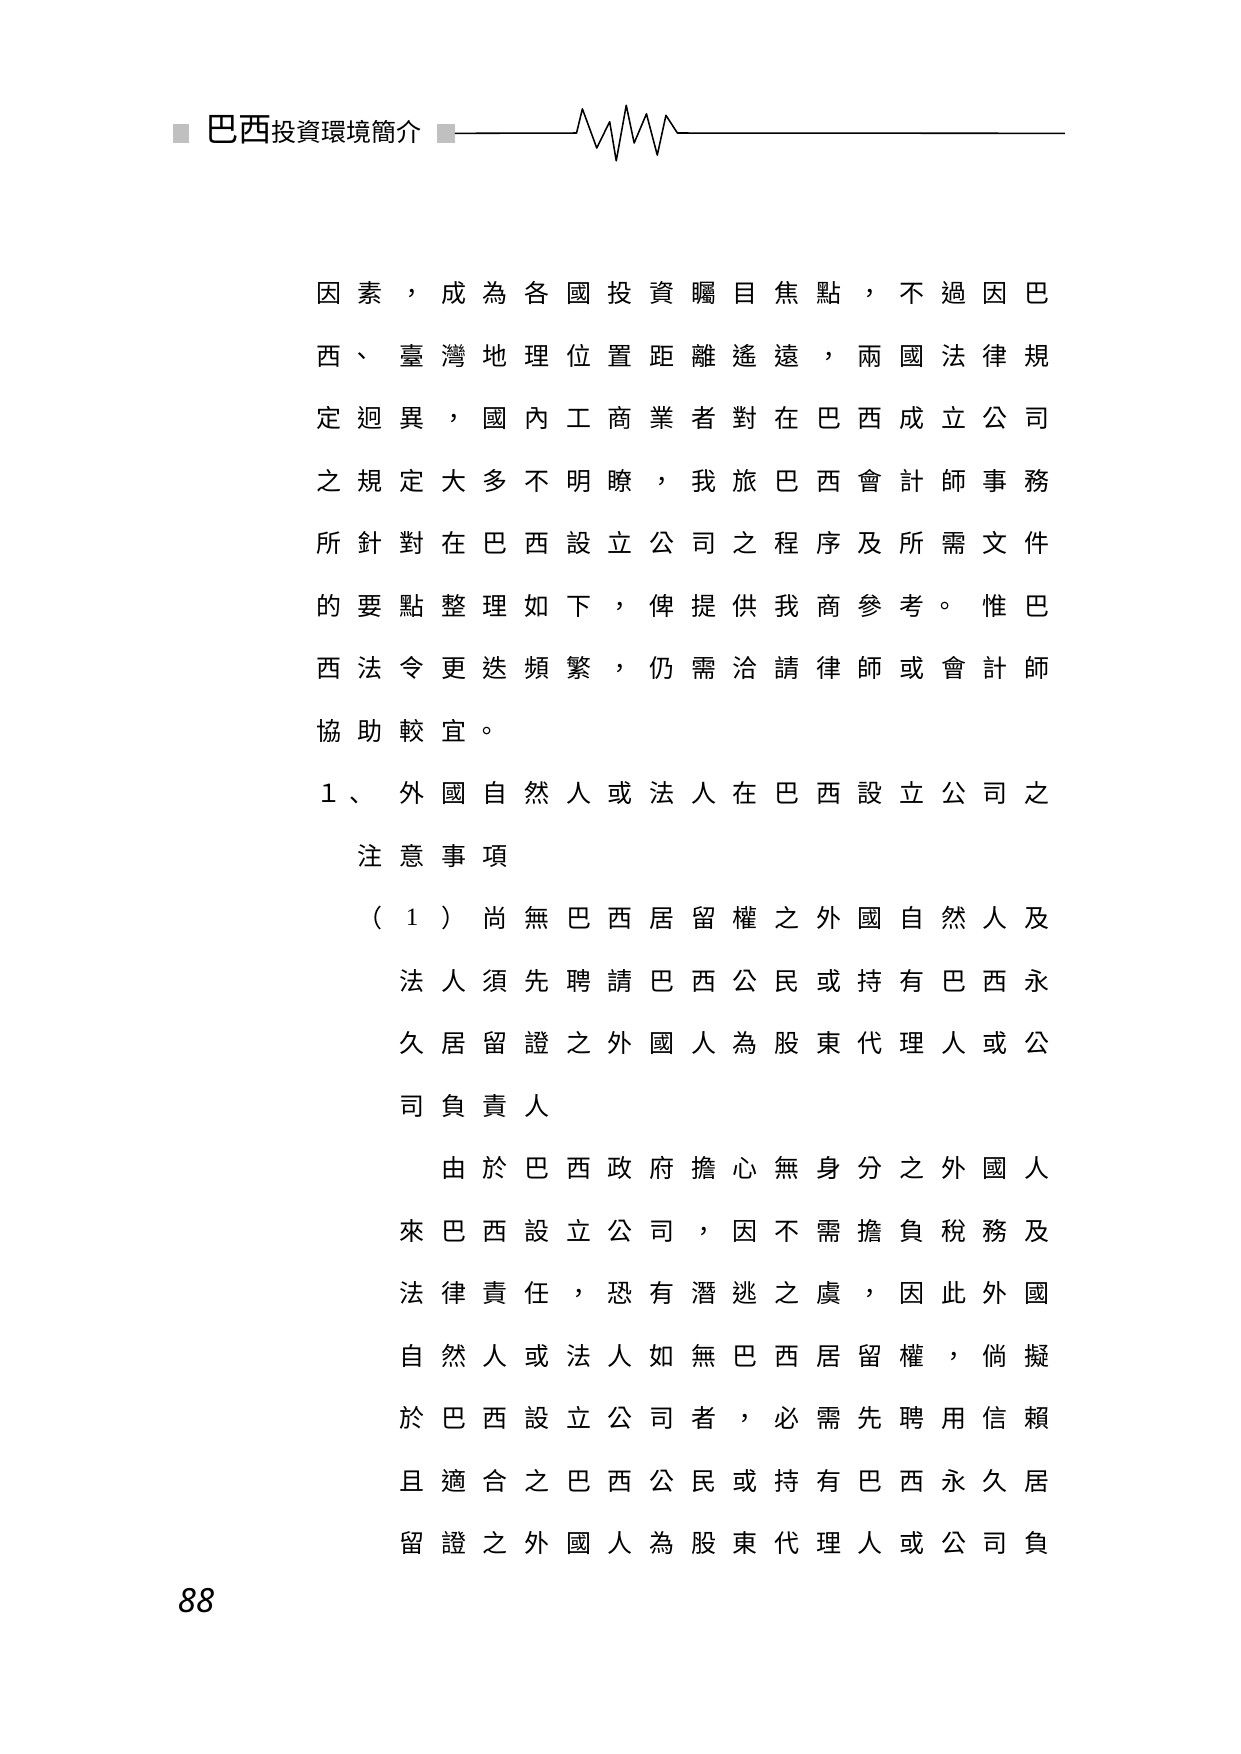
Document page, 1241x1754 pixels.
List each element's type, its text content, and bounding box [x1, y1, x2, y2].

text （1）尚無巴西居留權之外國自然人及法人須先聘請巴西公民或持有巴西永久居留證之外國人為股東代理人或公司負責人 [309, 875, 1058, 1125]
text 由於巴西政府擔心無身分之外國人來巴西設立公司，因不需擔負稅務及法律責任，恐有潛逃之虞，因此外國自然人或法人如無巴西居留權，倘擬於巴西設立公司者，必需先聘用信賴且適合之巴西公民或持有巴西永久居留證之外國人為股東代理人或公司負 [372, 1125, 1058, 1563]
text １、外國自然人或法人在巴西設立公司之注意事項 [284, 750, 1058, 875]
text 因素，成為各國投資矚目焦點，不過因巴西、臺灣地理位置距離遙遠，兩國法律規定迥異，國內工商業者對在巴西成立公司之規定大多不明瞭，我旅巴西會計師事務所針對在巴西設立公司之程序及所需文件的要點整理如下，俾提供我商參考。惟巴西法令更迭頻繁，仍需洽請律師或會計師協助較宜。 [284, 250, 1058, 750]
